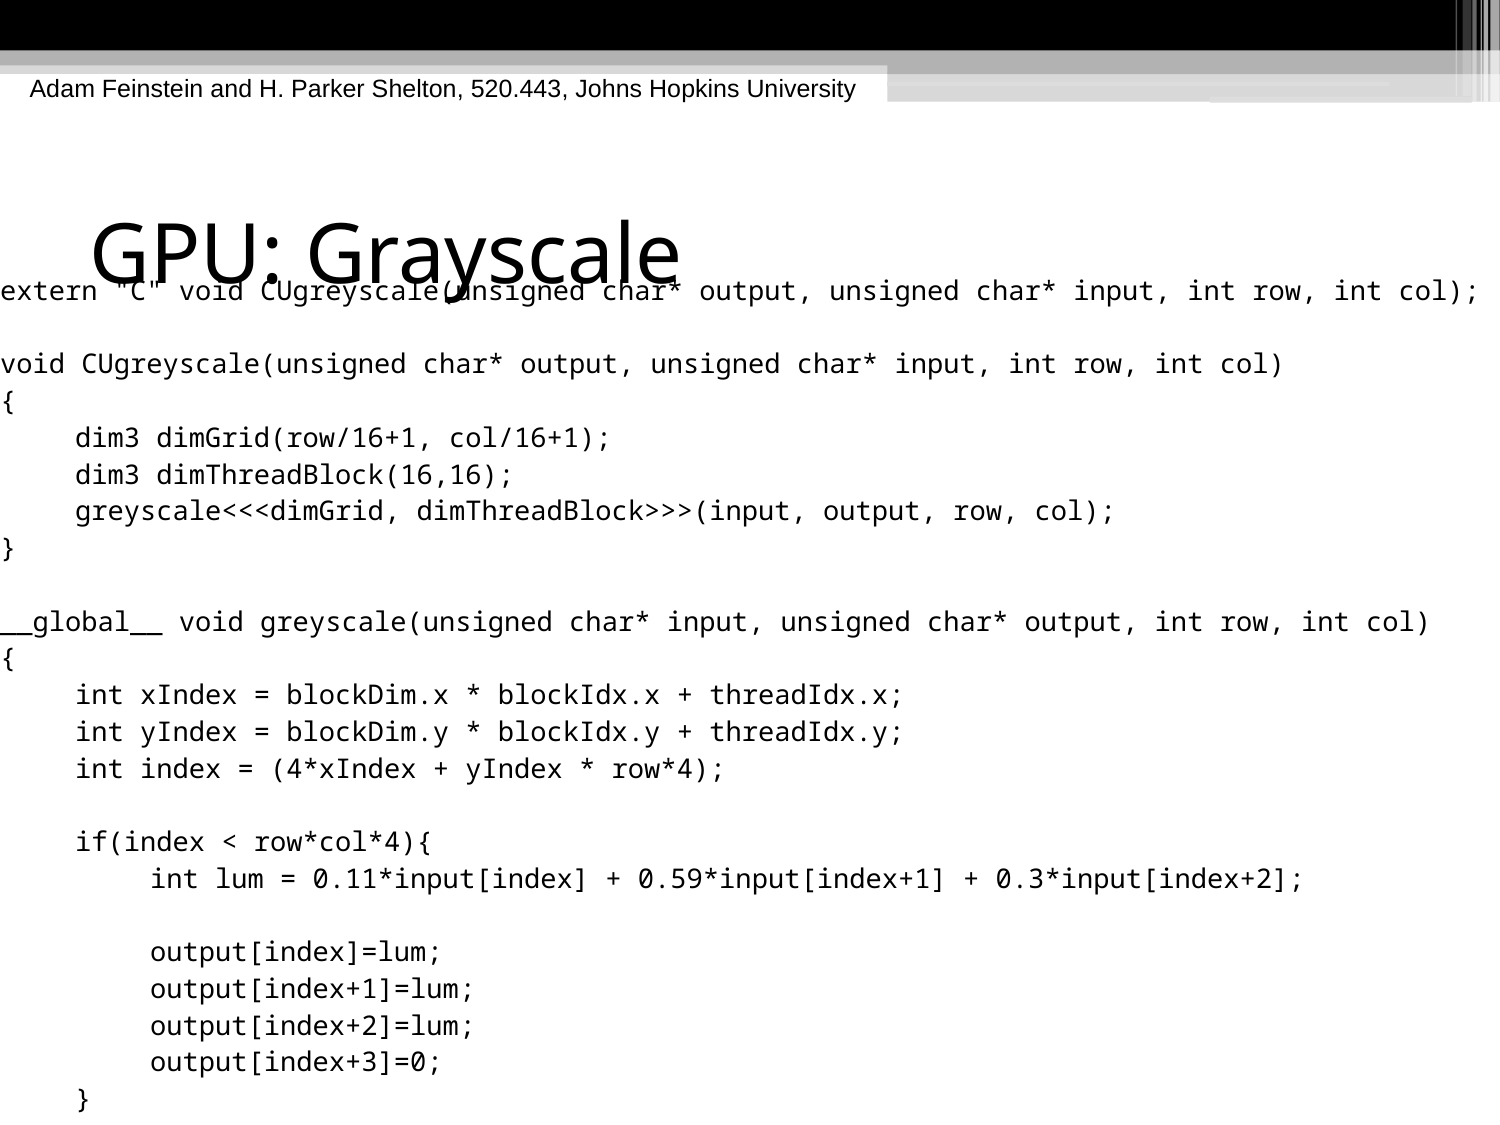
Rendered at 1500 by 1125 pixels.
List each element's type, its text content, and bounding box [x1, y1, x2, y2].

text_box Adam Feinstein and H. Parker Shelton, 520.443, Johns Hopkins University [0, 67, 888, 110]
title GPU: Grayscale [75, 187, 1425, 299]
subtitle extern "C" void CUgreyscale(unsigned char* output, unsigned char* input, int row, int col); void CUgreyscale(unsigned char* output, unsigned char* input, int row, int col) { dim3 dimGrid(row/16+1, col/16+1); dim3 dimThreadBlock(16,16); greyscale<<<dimGrid, dimThreadBlock>>>(input, output, row, col); } __global__ void greyscale(unsigned char* input, unsigned char* output, int row, int col) { int xIndex = blockDim.x * blockIdx.x + threadIdx.x; int yIndex = blockDim.y * blockIdx.y + threadIdx.y; int index = (4*xIndex + yIndex * row*4); if(index < row*col*4){ int lum = 0.11*input[index] + 0.59*input[index+1] + 0.3*input[index+2]; output[index]=lum; output[index+1]=lum; output[index+2]=lum; output[index+3]=0; } } [0, 299, 1500, 1125]
